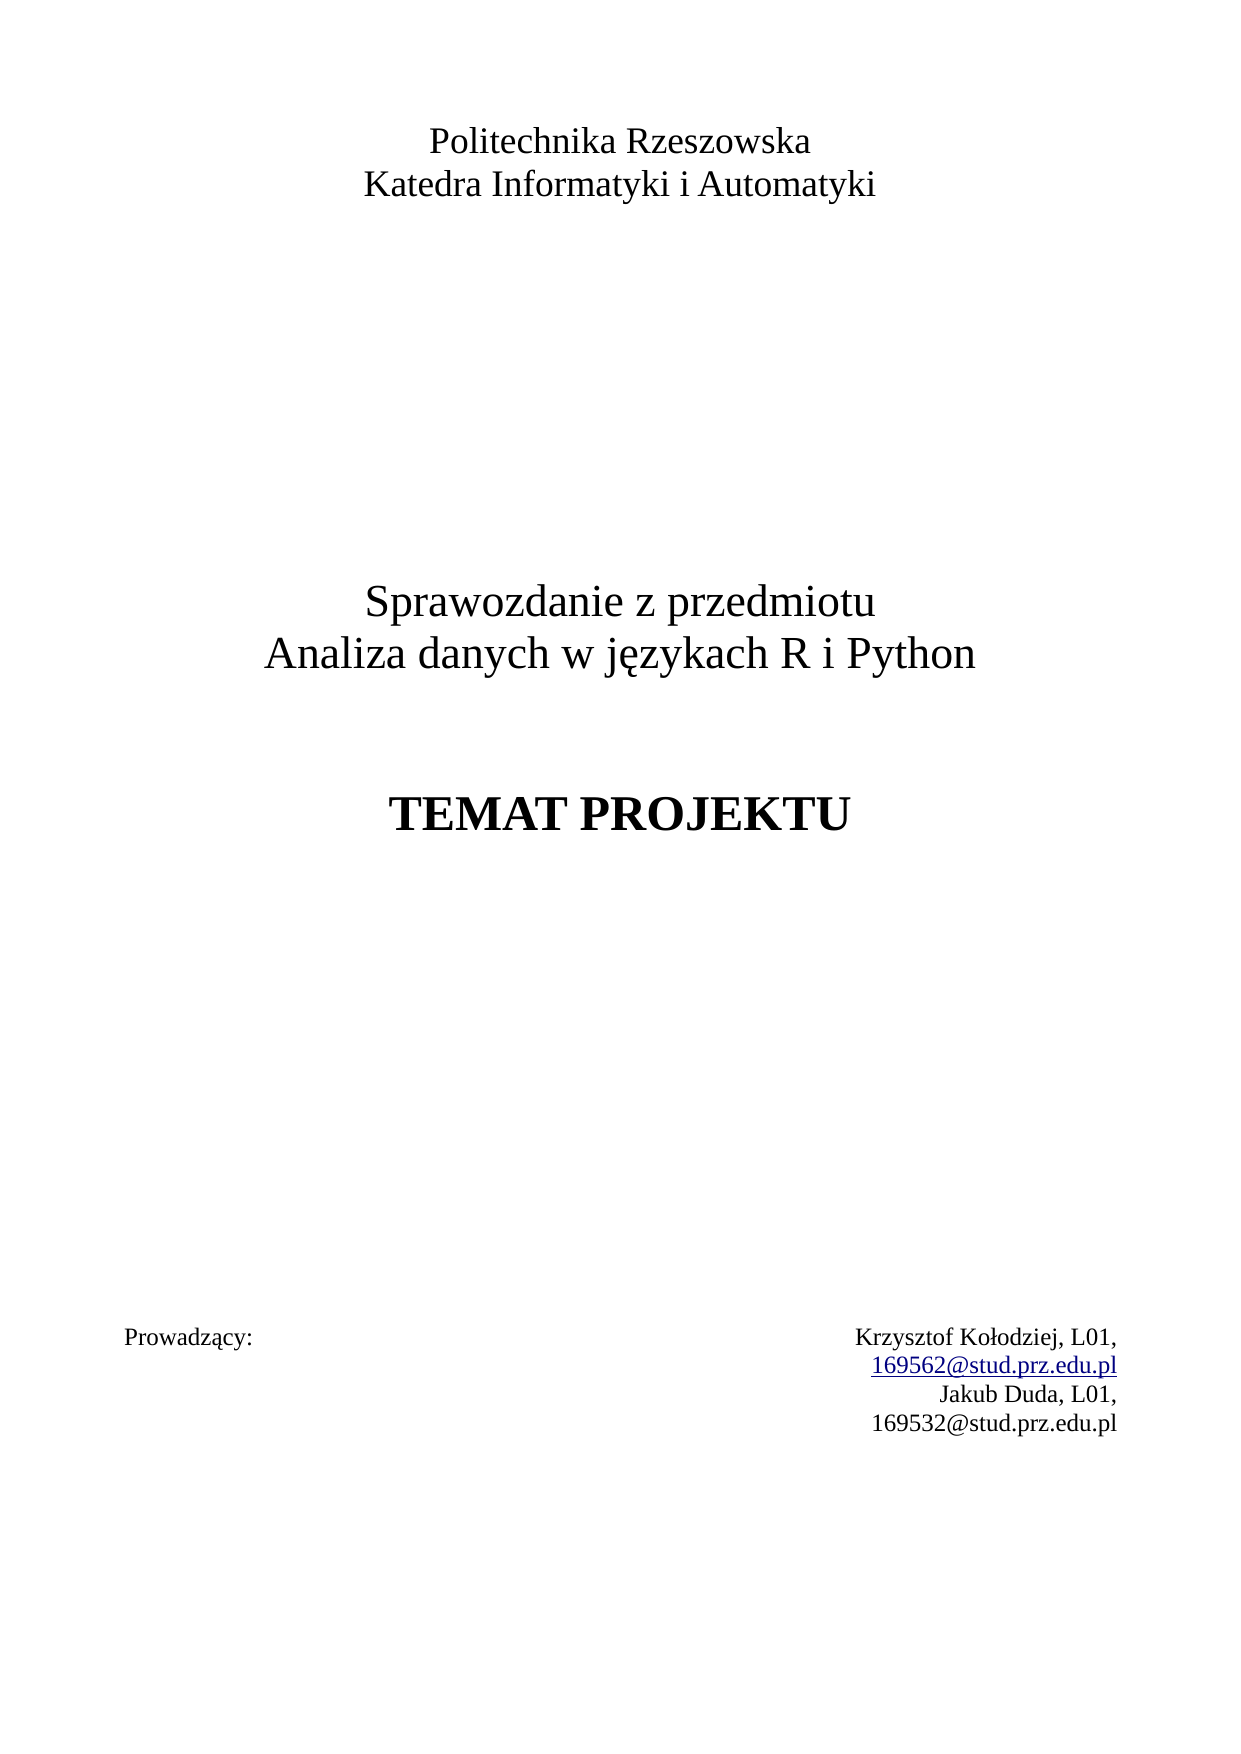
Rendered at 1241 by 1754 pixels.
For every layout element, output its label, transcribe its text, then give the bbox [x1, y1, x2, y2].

text Politechnika Rzeszowska [118, 118, 1122, 161]
text TEMAT PROJEKTU [118, 784, 1122, 842]
text Katedra Informatyki i Automatyki [118, 161, 1122, 204]
table_header Krzysztof Kołodziej, L01, 169562@stud.prz.edu.pl Jakub Duda, L01, 169532@stud.prz.edu.pl [604, 1316, 1123, 1442]
table_cell [604, 1443, 1123, 1606]
table_cell [118, 1443, 604, 1606]
text Analiza danych w językach R i Python [118, 626, 1122, 679]
text Sprawozdanie z przedmiotu [118, 573, 1122, 626]
table_header Prowadzący: [118, 1316, 604, 1442]
